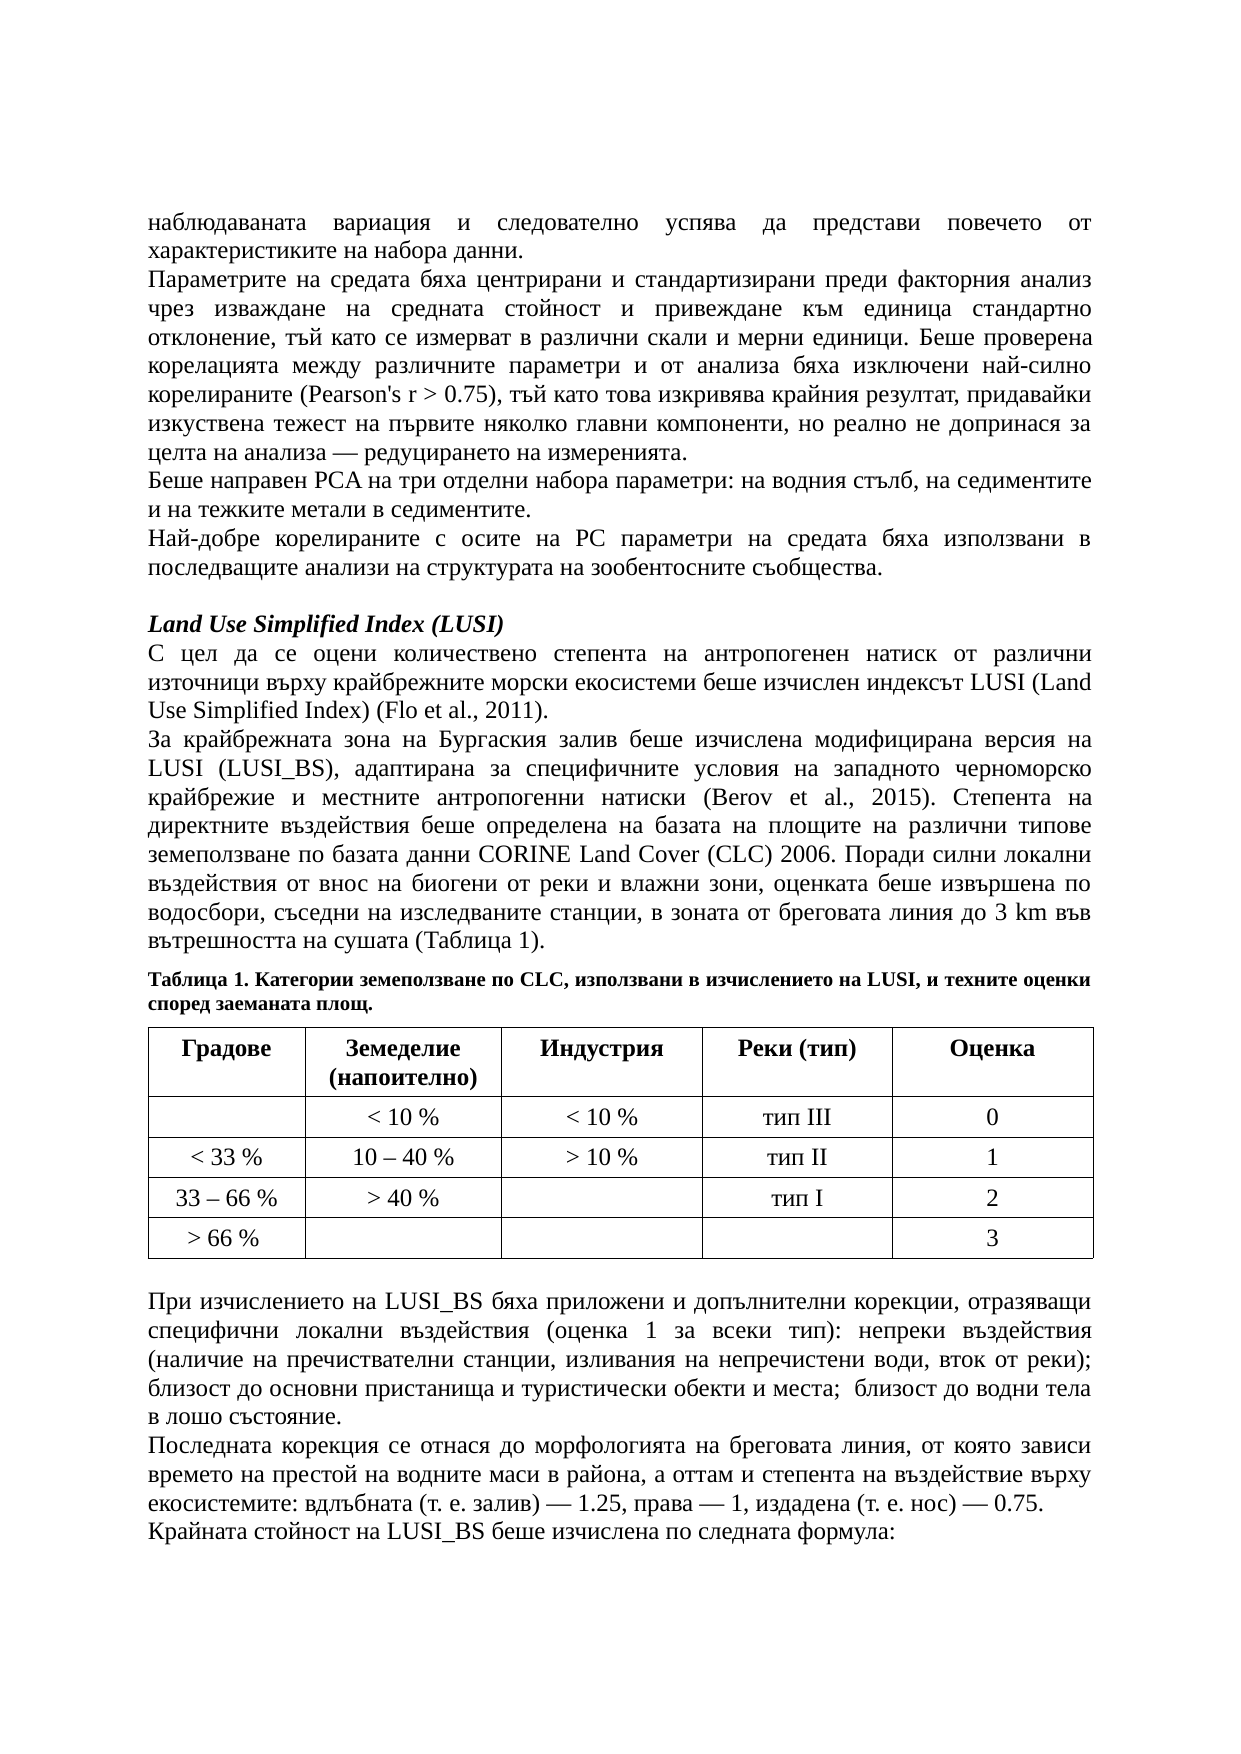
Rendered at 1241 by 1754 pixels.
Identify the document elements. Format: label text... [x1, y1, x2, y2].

table_cell [703, 1218, 892, 1257]
table_cell > 66 % [149, 1218, 305, 1257]
table_cell < 10 % [306, 1097, 501, 1137]
table_header Градове [149, 1028, 305, 1096]
text Последната корекция се отнася до морфологията на бреговата линия, от която зависи времето на престой на водните маси в района, а оттам и степента на въздействие върху екосистемите: вдлъбната (т. е. залив) — 1.25, права — 1, издадена (т. е. нос) — 0.75. [148, 1430, 1093, 1516]
table_cell тип II [703, 1138, 892, 1177]
table_cell 10 – 40 % [306, 1138, 501, 1177]
table_cell 2 [893, 1178, 1093, 1217]
table_header Оценка [893, 1028, 1093, 1096]
text С цел да се оцени количествено степента на антропогенен натиск от различни източници върху крайбрежните морски екосистеми беше изчислен индексът LUSI (Land Use Simplified Index) (Flo et al., 2011). [148, 638, 1093, 724]
table_cell 33 – 66 % [149, 1178, 305, 1217]
table_cell < 10 % [502, 1097, 702, 1137]
text Крайната стойност на LUSI_BS беше изчислена по следната формула: [148, 1516, 1093, 1545]
text За крайбрежната зона на Бургаския залив беше изчислена модифицирана версия на LUSI (LUSI_BS), адаптирана за специфичните условия на западното черноморско крайбрежие и местните антропогенни натиски (Berov et al., 2015). Степента на директните въздействия беше определена на базата на площите на различни типове земеползване по базата данни CORINE Land Cover (CLC) 2006. Поради силни локални въздействия от внос на биогени от реки и влажни зони, оценката беше извършена по водосбори, съседни на изследваните станции, в зоната от бреговата линия до 3 km във вътрешността на сушата (Таблица 1). [148, 724, 1093, 954]
table_cell [306, 1218, 501, 1257]
table_header Реки (тип) [703, 1028, 892, 1096]
text Най-добре корелираните с осите на PC параметри на средата бяха използвани в последващите анализи на структурата на зообентосните съобщества. [148, 523, 1093, 580]
table_cell > 40 % [306, 1178, 501, 1217]
table_cell [502, 1218, 702, 1257]
table_cell < 33 % [149, 1138, 305, 1177]
table_cell 3 [893, 1218, 1093, 1257]
text Land Use Simplified Index (LUSI) [148, 609, 1093, 638]
table_cell тип I [703, 1178, 892, 1217]
table_cell > 10 % [502, 1138, 702, 1177]
text наблюдаваната вариация и следователно успява да представи повечето от характеристиките на набора данни. [148, 207, 1093, 264]
text Таблица 1. Категории земеползване по CLC, използвани в изчислението на LUSI, и техните оценки според заеманата площ. [148, 967, 1093, 1015]
text Беше направен PCA на три отделни набора параметри: на водния стълб, на седиментите и на тежките метали в седиментите. [148, 465, 1093, 523]
table_cell 1 [893, 1138, 1093, 1177]
table_cell [502, 1178, 702, 1217]
table_cell тип III [703, 1097, 892, 1137]
table_cell 0 [893, 1097, 1093, 1137]
table_cell [149, 1097, 305, 1137]
text При изчислението на LUSI_BS бяха приложени и допълнителни корекции, отразяващи специфични локални въздействия (оценка 1 за всеки тип): непреки въздействия (наличие на пречиствателни станции, изливания на непречистени води, вток от реки); близост до основни пристанища и туристически обекти и места; близост до водни тела в лошо състояние. [148, 1286, 1093, 1430]
table_header Индустрия [502, 1028, 702, 1096]
text Параметрите на средата бяха центрирани и стандартизирани преди факторния анализ чрез изваждане на средната стойност и привеждане към единица стандартно отклонение, тъй като се измерват в различни скали и мерни единици. Беше проверена корелацията между различните параметри и от анализа бяха изключени най-силно корелираните (Pearson's r > 0.75), тъй като това изкривява крайния резултат, придавайки изкуствена тежест на първите няколко главни компоненти, но реално не допринася за целта на анализа — редуцирането на измеренията. [148, 264, 1093, 465]
table_header Земеделие (напоително) [306, 1028, 501, 1096]
